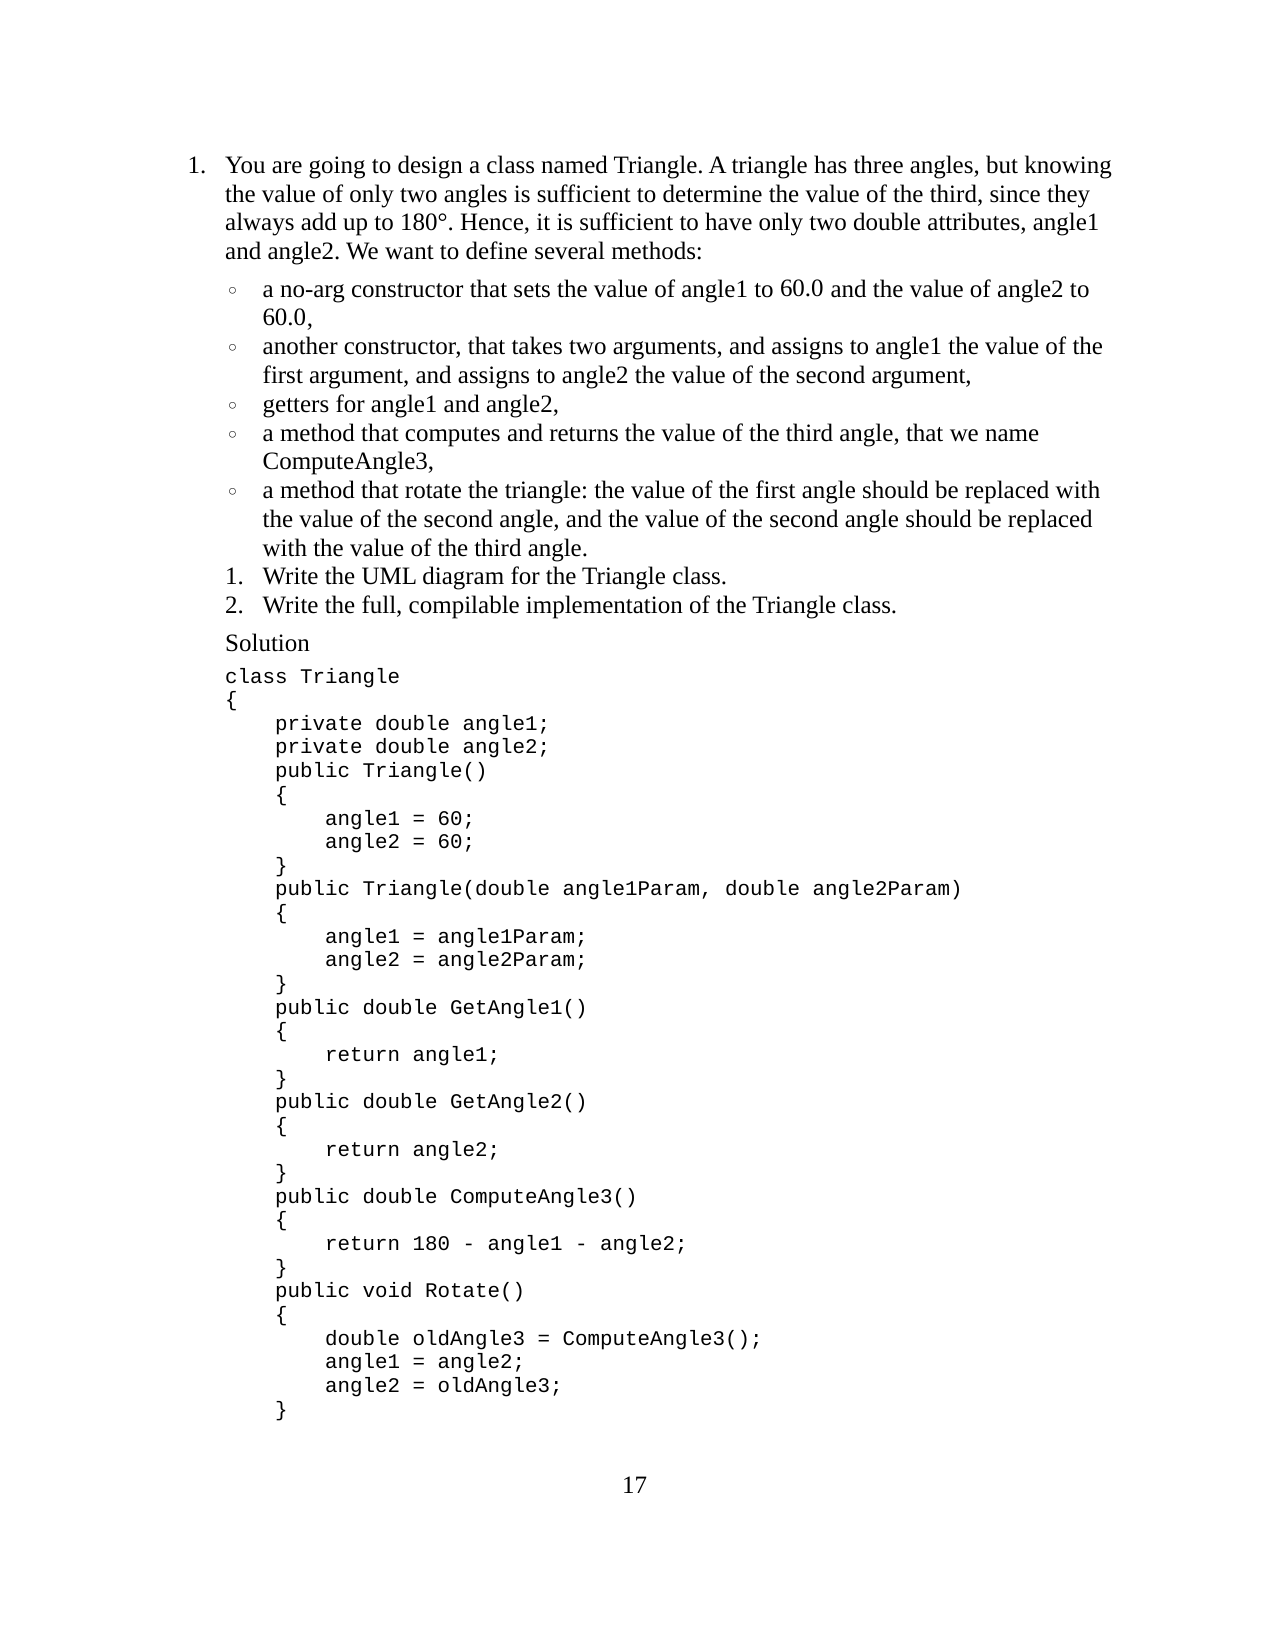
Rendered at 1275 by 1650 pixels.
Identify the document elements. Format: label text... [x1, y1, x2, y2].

list { [187, 1115, 1125, 1138]
list { [187, 784, 1125, 807]
list return angle1; [187, 1044, 1125, 1068]
list public double GetAngle2() [187, 1091, 1125, 1115]
list another constructor, that takes two arguments, and assigns to angle1 the value of the first argument, and assigns to angle2 the value of the second argument, [225, 331, 1125, 389]
list { [187, 1304, 1125, 1328]
list public void Rotate() [187, 1280, 1125, 1304]
list class Triangle [187, 666, 1125, 689]
list angle1 = 60; [187, 807, 1125, 831]
list { [187, 1209, 1125, 1233]
list Write the UML diagram for the Triangle class. [225, 561, 1125, 590]
list angle2 = angle2Param; [187, 949, 1125, 973]
list double oldAngle3 = ComputeAngle3(); [187, 1328, 1125, 1351]
list a method that computes and returns the value of the third angle, that we name ComputeAngle3, [225, 418, 1125, 475]
list } [187, 1068, 1125, 1091]
list a method that rotate the triangle: the value of the first angle should be replaced with the value of the second angle, and the value of the second angle should be replaced with the value of the third angle. [225, 475, 1125, 561]
list { [187, 902, 1125, 926]
list public double ComputeAngle3() [187, 1186, 1125, 1209]
list } [187, 1399, 1125, 1422]
list public Triangle(double angle1Param, double angle2Param) [187, 878, 1125, 902]
list { [187, 689, 1125, 713]
list public double GetAngle1() [187, 997, 1125, 1020]
list angle2 = oldAngle3; [187, 1375, 1125, 1399]
list Solution [187, 628, 1125, 657]
list } [187, 1162, 1125, 1186]
list Write the full, compilable implementation of the Triangle class. [225, 590, 1125, 619]
list { [187, 1020, 1125, 1044]
list return 180 - angle1 - angle2; [187, 1233, 1125, 1257]
list } [187, 973, 1125, 997]
list return angle2; [187, 1138, 1125, 1162]
list public Triangle() [187, 760, 1125, 784]
list } [187, 1257, 1125, 1280]
list private double angle1; [187, 713, 1125, 737]
list angle1 = angle1Param; [187, 926, 1125, 949]
list getters for angle1 and angle2, [225, 389, 1125, 418]
list You are going to design a class named Triangle. A triangle has three angles, but knowing the value of only two angles is sufficient to determine the value of the third, since they always add up to 180°. Hence, it is sufficient to have only two double attributes, angle1 and angle2. We want to define several methods: [187, 150, 1125, 265]
list } [187, 855, 1125, 878]
list angle1 = angle2; [187, 1351, 1125, 1375]
list angle2 = 60; [187, 831, 1125, 855]
list private double angle2; [187, 737, 1125, 760]
list a no-arg constructor that sets the value of angle1 to and the value of angle2 to , [225, 274, 1125, 331]
